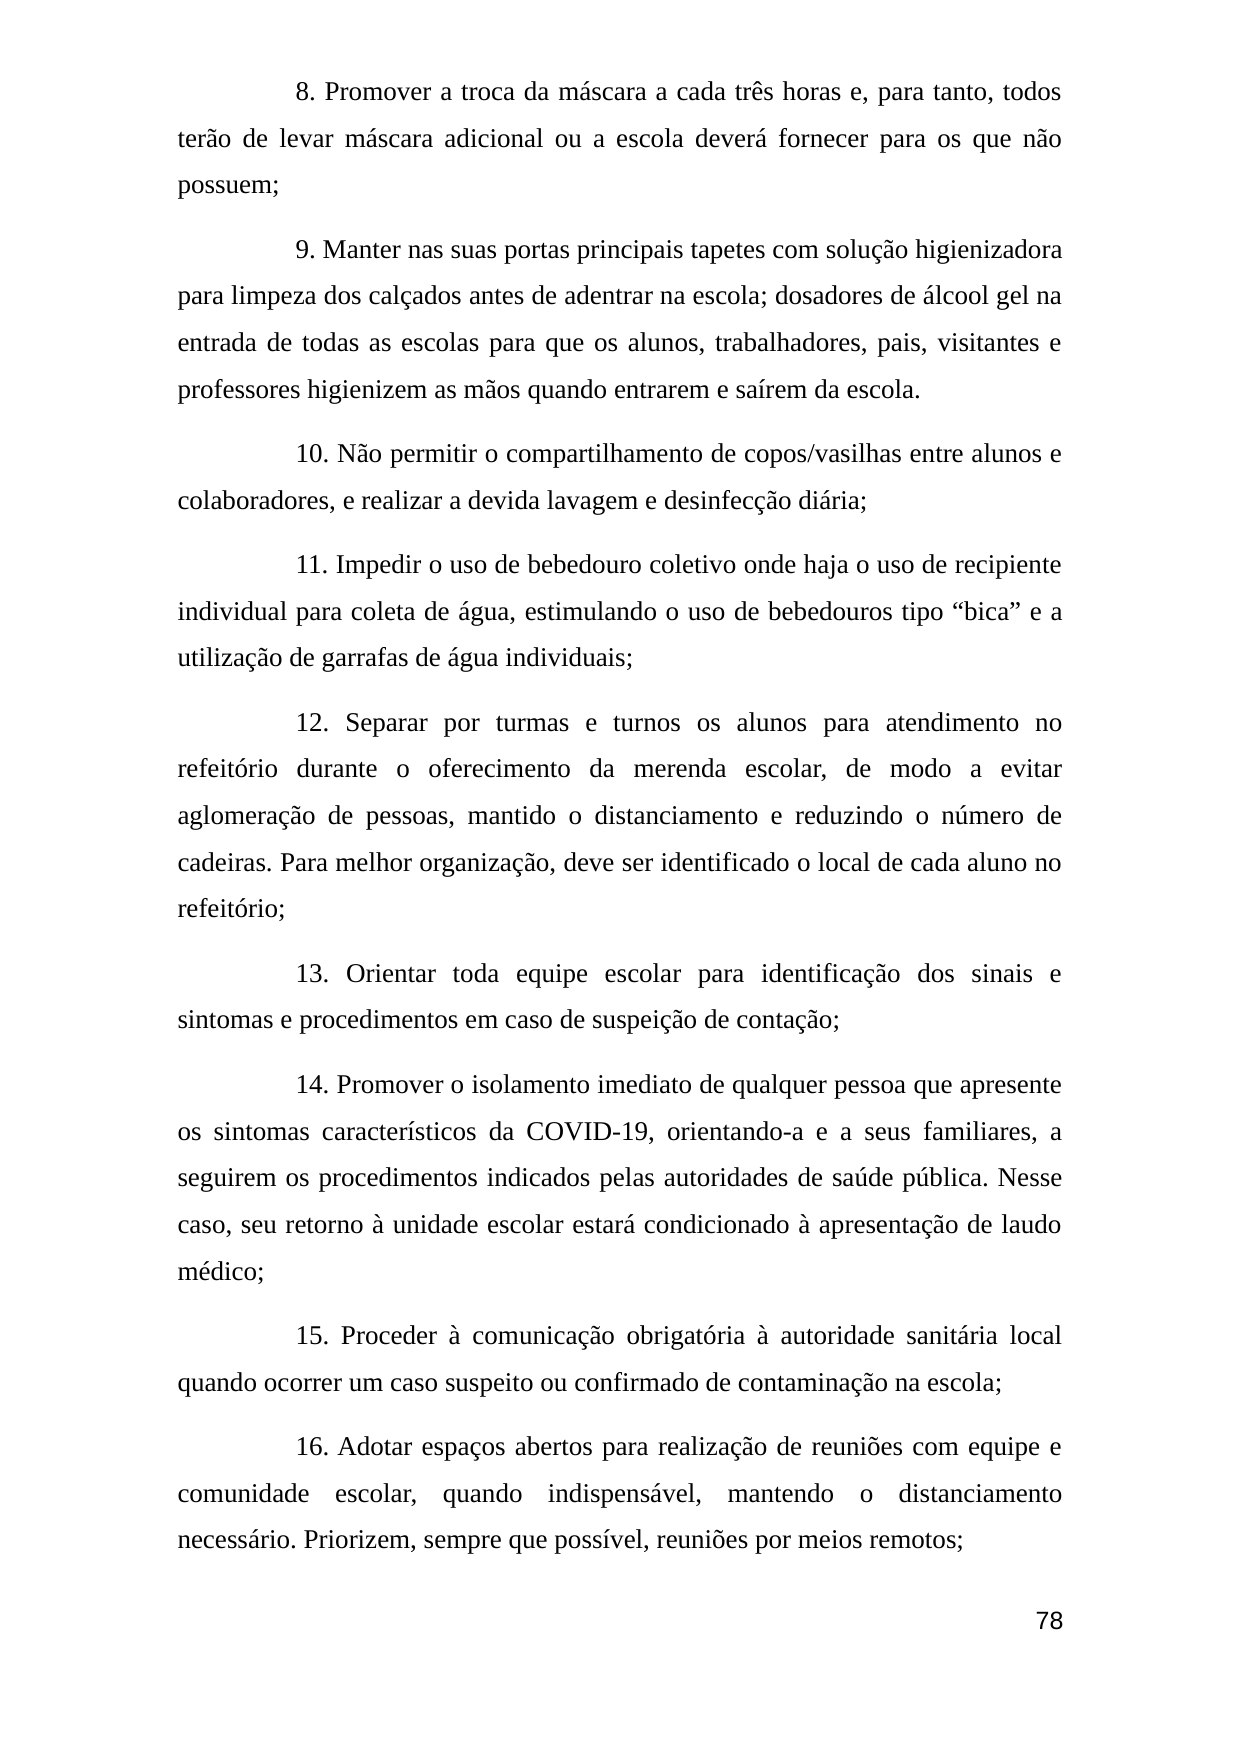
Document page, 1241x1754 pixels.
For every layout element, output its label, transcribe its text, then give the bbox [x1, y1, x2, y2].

text 11. Impedir o uso de bebedouro coletivo onde haja o uso de recipiente individual para coleta de água, estimulando o uso de bebedouros tipo “bica” e a utilização de garrafas de água individuais; [177, 548, 1063, 673]
text 9. Manter nas suas portas principais tapetes com solução higienizadora para limpeza dos calçados antes de adentrar na escola; dosadores de álcool gel na entrada de todas as escolas para que os alunos, trabalhadores, pais, visitantes e professores higienizem as mãos quando entrarem e saírem da escola. [177, 233, 1063, 404]
text 10. Não permitir o compartilhamento de copos/vasilhas entre alunos e colaboradores, e realizar a devida lavagem e desinfecção diária; [177, 437, 1063, 515]
text 15. Proceder à comunicação obrigatória à autoridade sanitária local quando ocorrer um caso suspeito ou confirmado de contaminação na escola; [177, 1319, 1063, 1397]
text 14. Promover o isolamento imediato de qualquer pessoa que apresente os sintomas característicos da COVID-19, orientando-a e a seus familiares, a seguirem os procedimentos indicados pelas autoridades de saúde pública. Nesse caso, seu retorno à unidade escolar estará condicionado à apresentação de laudo médico; [177, 1068, 1063, 1286]
text 12. Separar por turmas e turnos os alunos para atendimento no refeitório durante o oferecimento da merenda escolar, de modo a evitar aglomeração de pessoas, mantido o distanciamento e reduzindo o número de cadeiras. Para melhor organização, deve ser identificado o local de cada aluno no refeitório; [177, 706, 1063, 924]
text 8. Promover a troca da máscara a cada três horas e, para tanto, todos terão de levar máscara adicional ou a escola deverá fornecer para os que não possuem; [177, 75, 1063, 199]
text 16. Adotar espaços abertos para realização de reuniões com equipe e comunidade escolar, quando indispensável, mantendo o distanciamento necessário. Priorizem, sempre que possível, reuniões por meios remotos; [177, 1430, 1063, 1554]
text 13. Orientar toda equipe escolar para identificação dos sinais e sintomas e procedimentos em caso de suspeição de contação; [177, 957, 1063, 1035]
